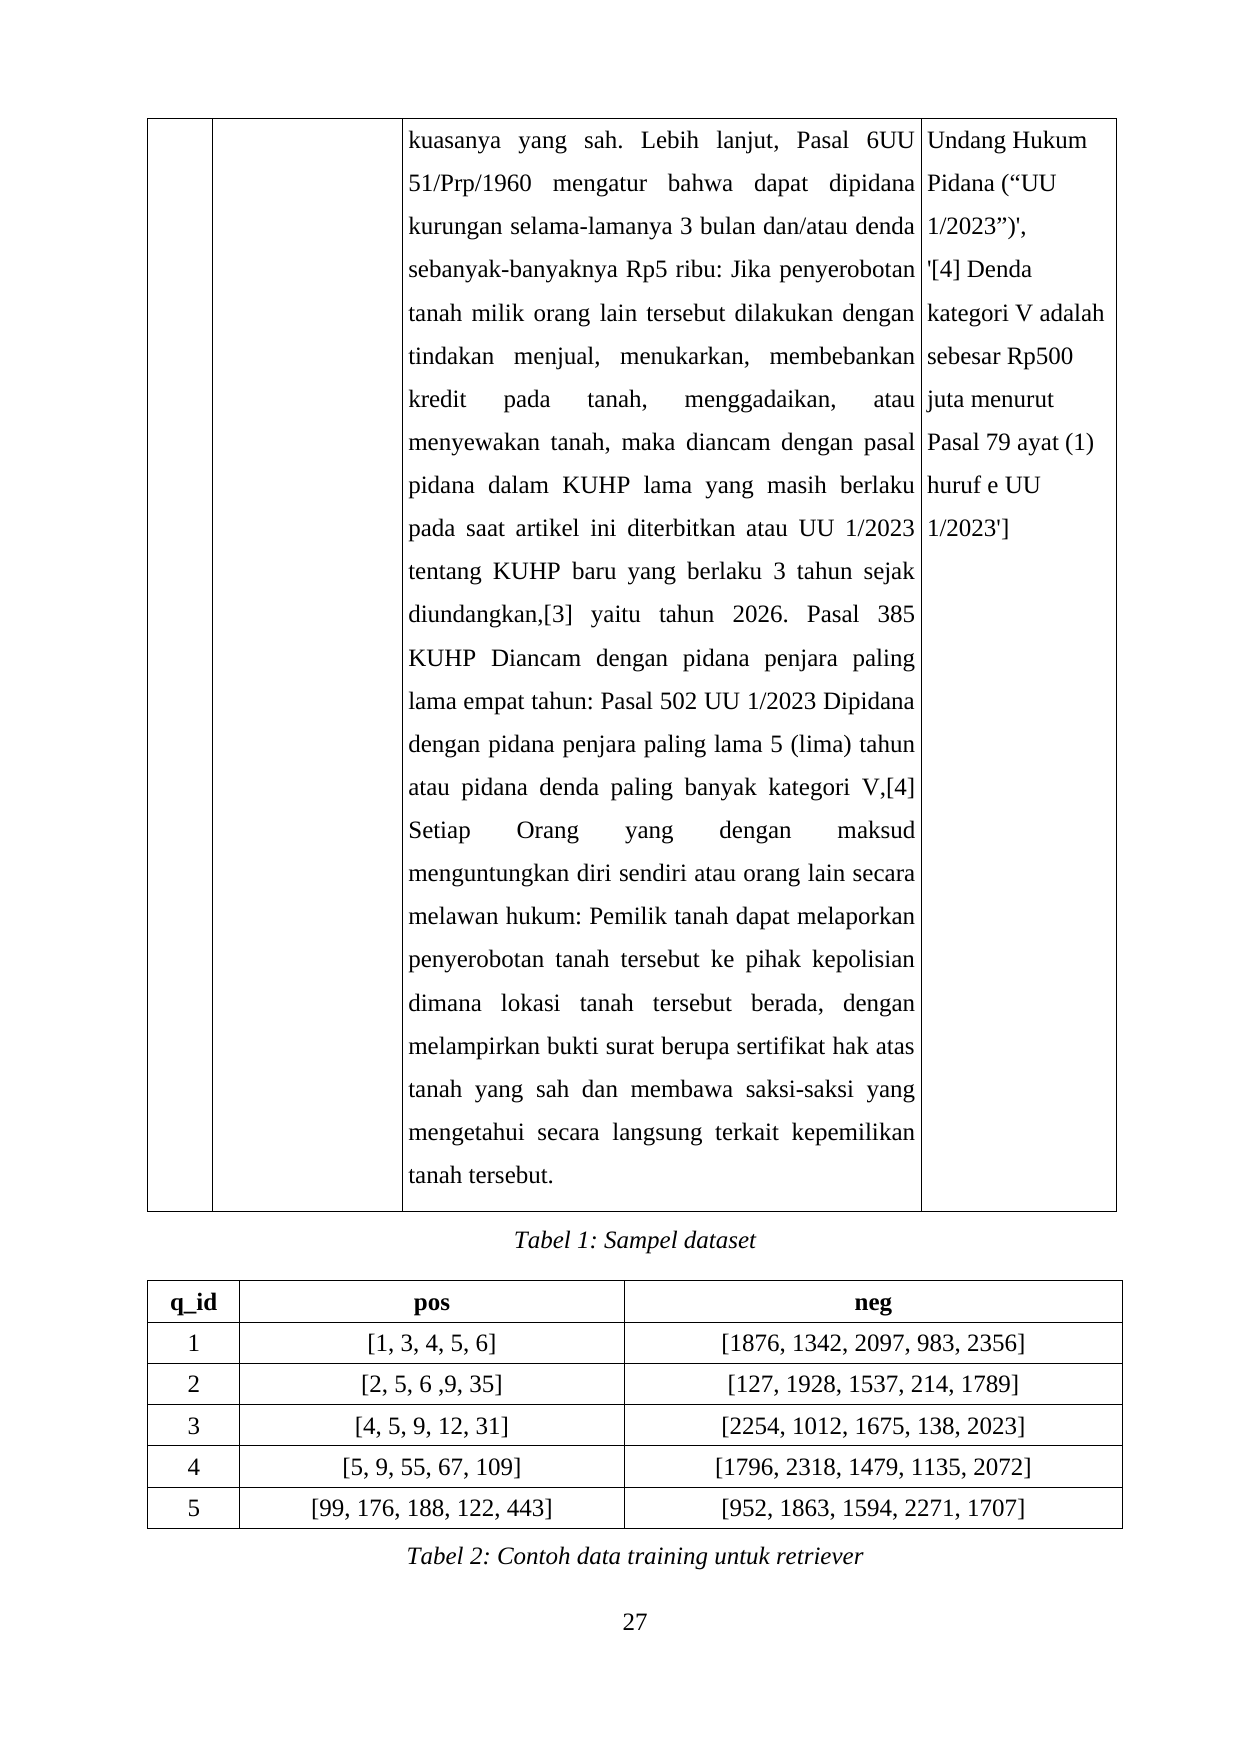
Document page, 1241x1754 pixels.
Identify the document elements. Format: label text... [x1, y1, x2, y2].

table_cell Undang Hukum Pidana (“UU 1/2023”)', '[4] Denda kategori V adalah sebesar Rp500 juta menurut Pasal 79 ayat (1) huruf e UU 1/2023'] [922, 119, 1116, 1211]
table_cell [1, 3, 4, 5, 6] [240, 1323, 624, 1363]
table_cell [4, 5, 9, 12, 31] [240, 1405, 624, 1445]
table_cell [5, 9, 55, 67, 109] [240, 1446, 624, 1487]
table_cell [148, 119, 212, 1211]
table_cell 1 [148, 1323, 239, 1363]
table_cell 3 [148, 1405, 239, 1445]
table_cell [1876, 1342, 2097, 983, 2356] [625, 1323, 1122, 1363]
table_cell [2254, 1012, 1675, 138, 2023] [625, 1405, 1122, 1445]
table_cell [1796, 2318, 1479, 1135, 2072] [625, 1446, 1122, 1487]
table_cell [213, 119, 402, 1211]
table_cell kuasanya yang sah. Lebih lanjut, Pasal 6UU 51/Prp/1960 mengatur bahwa dapat dipidana kurungan selama-lamanya 3 bulan dan/atau denda sebanyak-banyaknya Rp5 ribu: Jika penyerobotan tanah milik orang lain tersebut dilakukan dengan tindakan menjual, menukarkan, membebankan kredit pada tanah, menggadaikan, atau menyewakan tanah, maka diancam dengan pasal pidana dalam KUHP lama yang masih berlaku pada saat artikel ini diterbitkan atau UU 1/2023 tentang KUHP baru yang berlaku 3 tahun sejak diundangkan,[3] yaitu tahun 2026. Pasal 385 KUHP Diancam dengan pidana penjara paling lama empat tahun: Pasal 502 UU 1/2023 Dipidana dengan pidana penjara paling lama 5 (lima) tahun atau pidana denda paling banyak kategori V,[4] Setiap Orang yang dengan maksud menguntungkan diri sendiri atau orang lain secara melawan hukum: Pemilik tanah dapat melaporkan penyerobotan tanah tersebut ke pihak kepolisian dimana lokasi tanah tersebut berada, dengan melampirkan bukti surat berupa sertifikat hak atas tanah yang sah dan membawa saksi-saksi yang mengetahui secara langsung terkait kepemilikan tanah tersebut. [403, 119, 921, 1211]
text Tabel 2: Contoh data training untuk retriever [148, 1541, 1122, 1570]
table_cell 5 [148, 1488, 239, 1528]
table_cell [952, 1863, 1594, 2271, 1707] [625, 1488, 1122, 1528]
table_cell 2 [148, 1364, 239, 1404]
table_cell [127, 1928, 1537, 214, 1789] [625, 1364, 1122, 1404]
table_cell 4 [148, 1446, 239, 1487]
table_cell [2, 5, 6 ,9, 35] [240, 1364, 624, 1404]
table_header q_id [148, 1281, 239, 1322]
text Tabel 1: Sampel dataset [148, 1225, 1122, 1253]
table_cell [99, 176, 188, 122, 443] [240, 1488, 624, 1528]
table_header neg [625, 1281, 1122, 1322]
table_header pos [240, 1281, 624, 1322]
